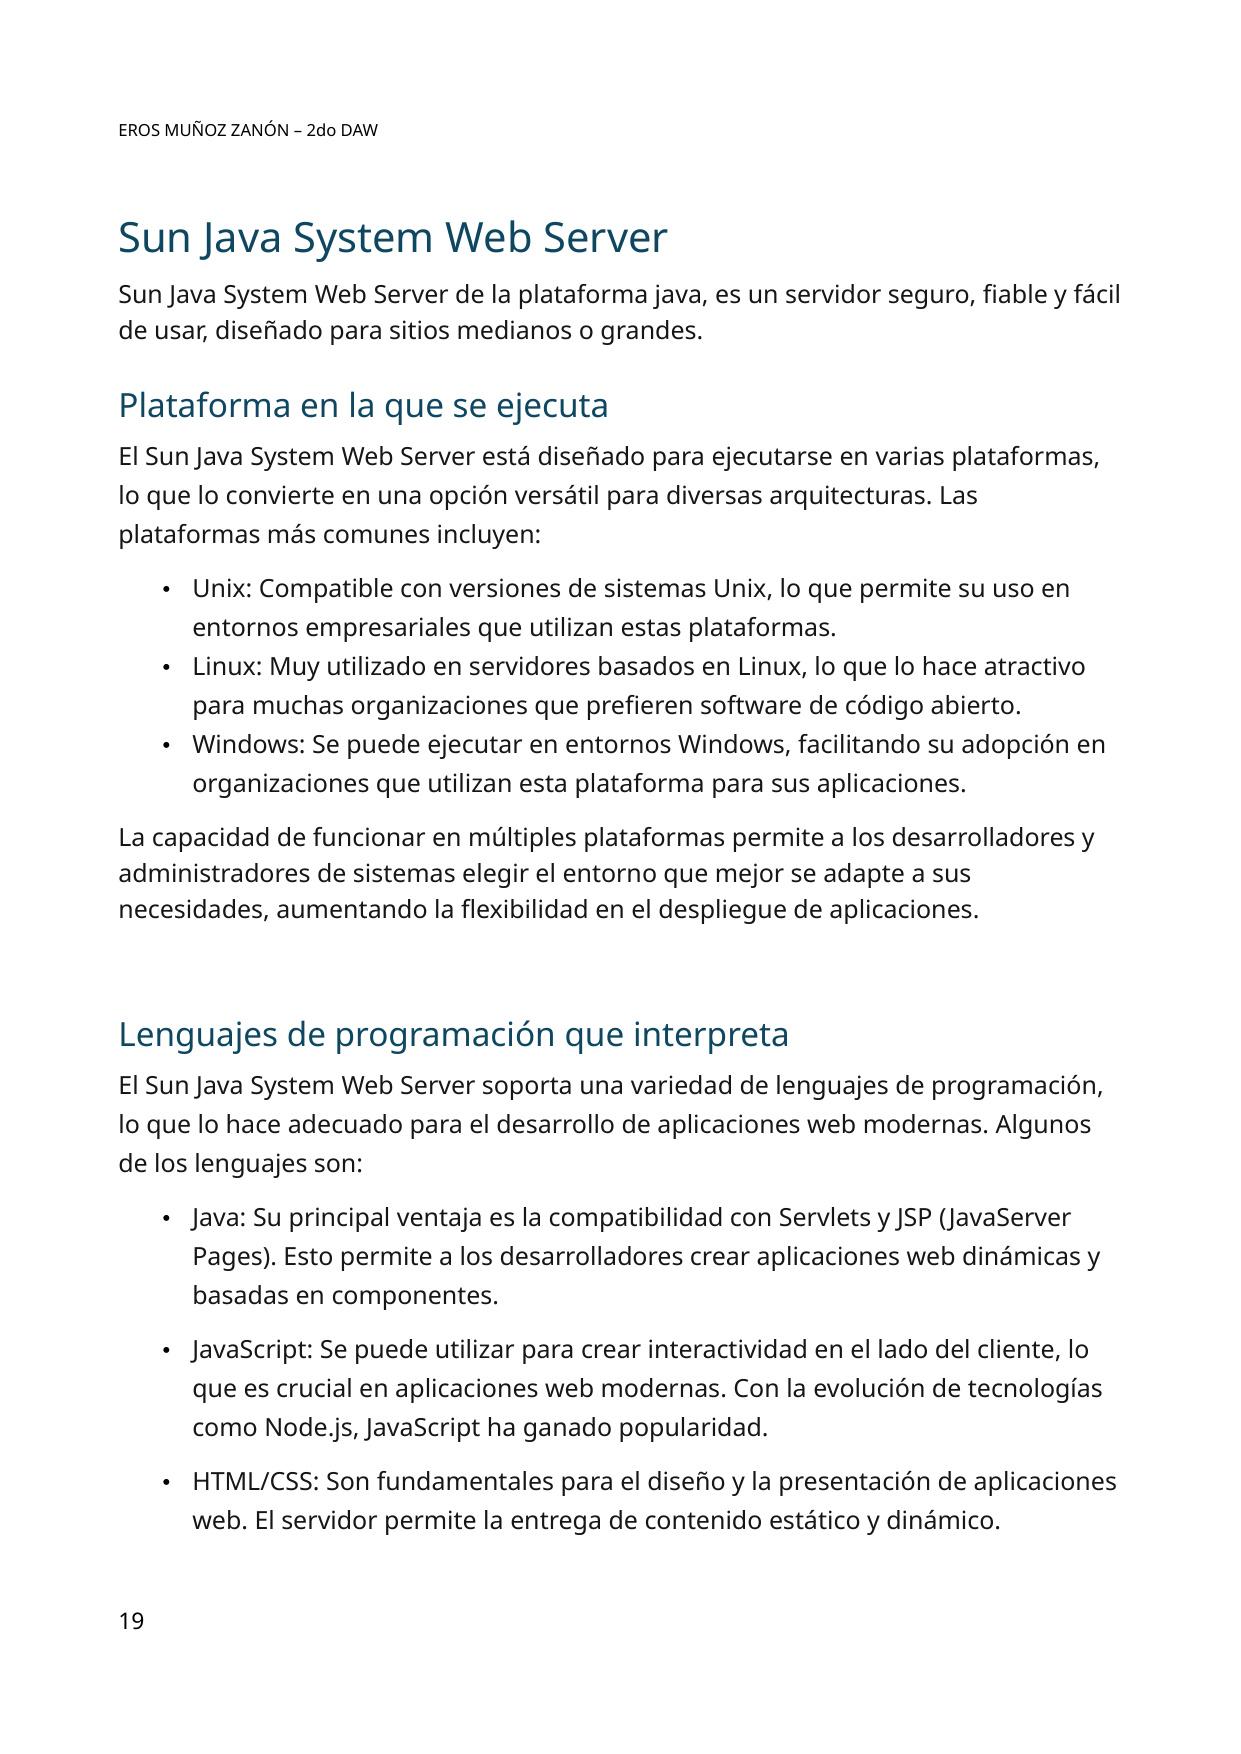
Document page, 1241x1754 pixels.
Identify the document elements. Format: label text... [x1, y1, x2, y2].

list Linux: Muy utilizado en servidores basados en Linux, lo que lo hace atractivo para muchas organizaciones que prefieren software de código abierto. [162, 648, 1122, 722]
list HTML/CSS: Son fundamentales para el diseño y la presentación de aplicaciones web. El servidor permite la entrega de contenido estático y dinámico. [162, 1464, 1122, 1537]
subtitle Plataforma en la que se ejecuta [118, 382, 1122, 427]
text El Sun Java System Web Server soporta una variedad de lenguajes de programación, lo que lo hace adecuado para el desarrollo de aplicaciones web modernas. Algunos de los lenguajes son: [118, 1067, 1122, 1180]
list JavaScript: Se puede utilizar para crear interactividad en el lado del cliente, lo que es crucial en aplicaciones web modernas. Con la evolución de tecnologías como Node.js, JavaScript ha ganado popularidad. [162, 1332, 1122, 1444]
subtitle Lenguajes de programación que interpreta [118, 1011, 1122, 1056]
text El Sun Java System Web Server está diseñado para ejecutarse en varias plataformas, lo que lo convierte en una opción versátil para diversas arquitecturas. Las plataformas más comunes incluyen: [118, 438, 1122, 551]
text Sun Java System Web Server de la plataforma java, es un servidor seguro, fiable y fácil de usar, diseñado para sitios medianos o grandes. [118, 276, 1122, 346]
text La capacidad de funcionar en múltiples plataformas permite a los desarrolladores y administradores de sistemas elegir el entorno que mejor se adapte a sus necesidades, aumentando la flexibilidad en el despliegue de aplicaciones. [118, 820, 1122, 926]
subtitle Sun Java System Web Server [118, 208, 1122, 264]
list Windows: Se puede ejecutar en entornos Windows, facilitando su adopción en organizaciones que utilizan esta plataforma para sus aplicaciones. [162, 727, 1122, 800]
list Unix: Compatible con versiones de sistemas Unix, lo que permite su uso en entornos empresariales que utilizan estas plataformas. [162, 570, 1122, 643]
list Java: Su principal ventaja es la compatibilidad con Servlets y JSP (JavaServer Pages). Esto permite a los desarrolladores crear aplicaciones web dinámicas y basadas en componentes. [162, 1199, 1122, 1312]
